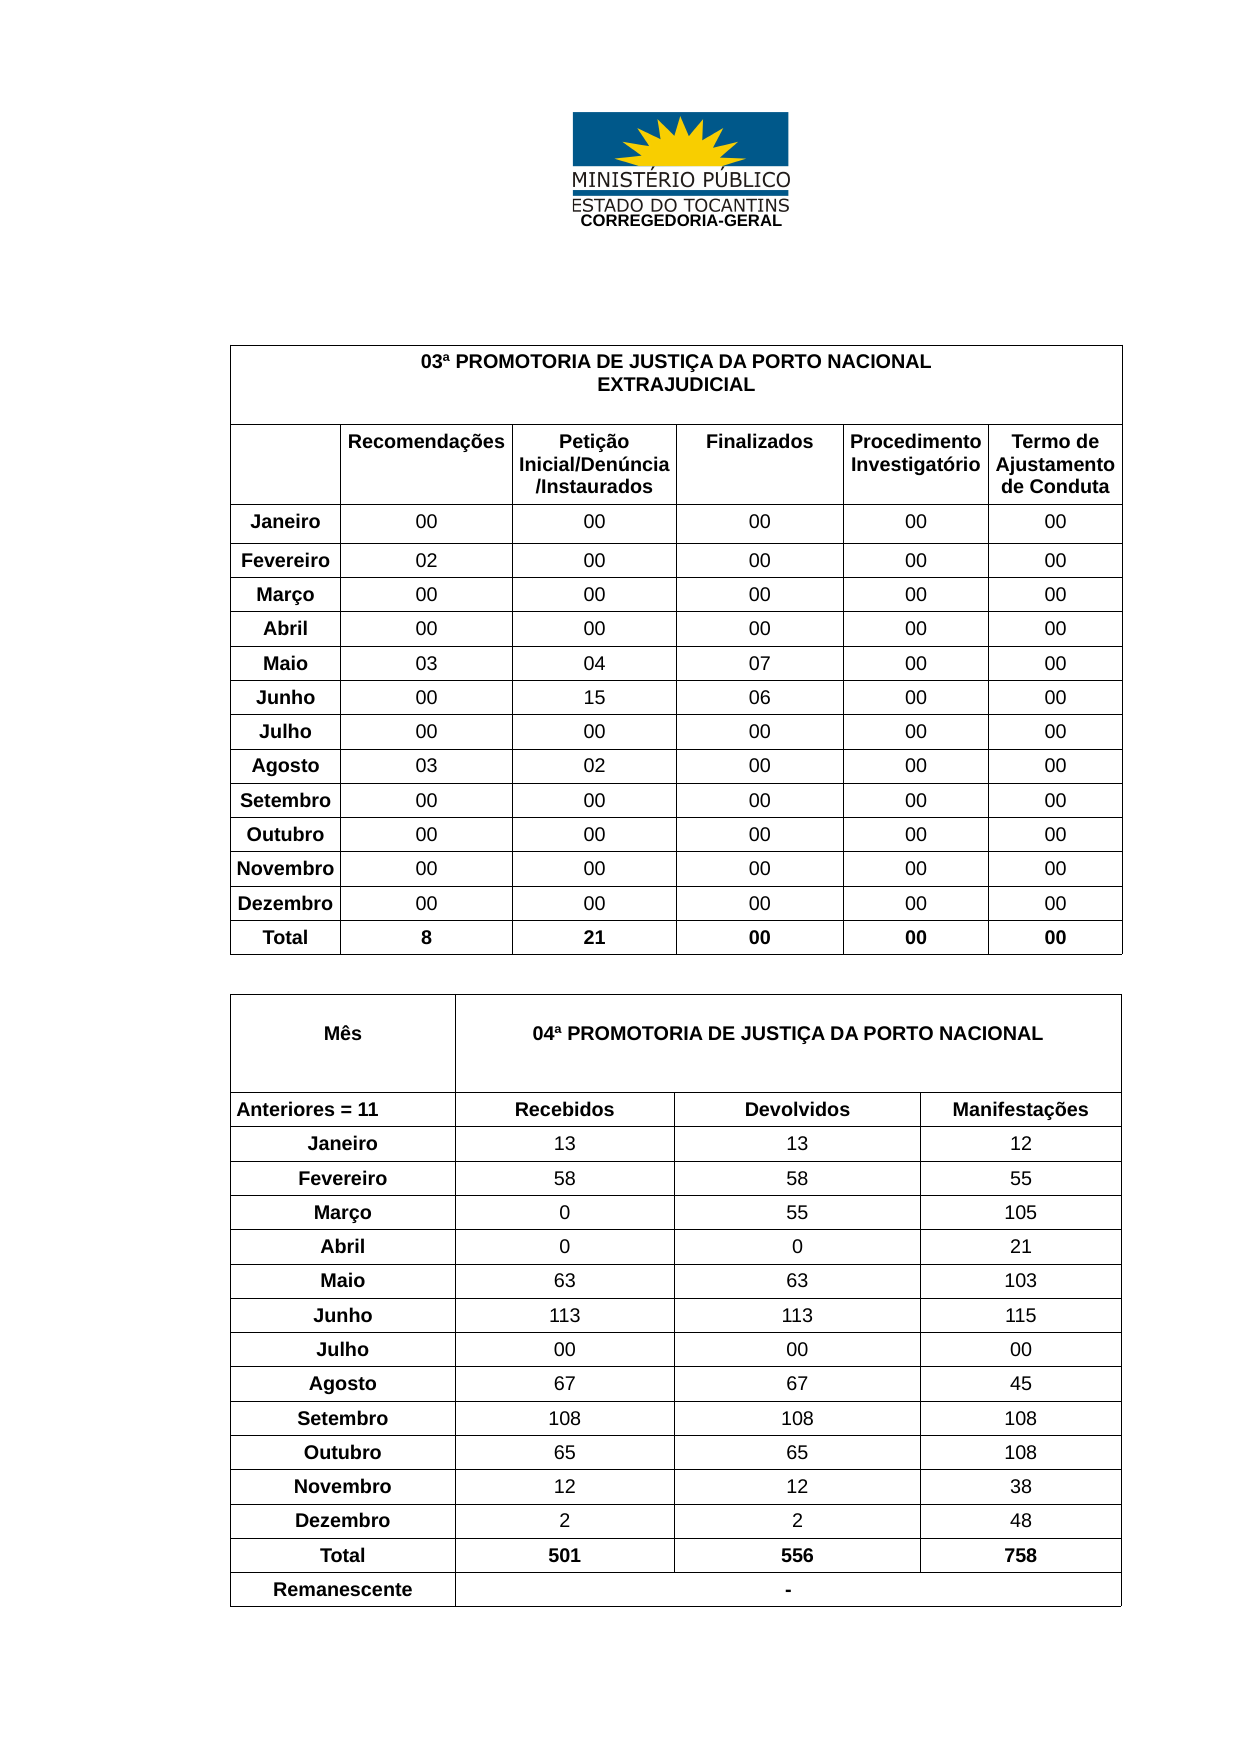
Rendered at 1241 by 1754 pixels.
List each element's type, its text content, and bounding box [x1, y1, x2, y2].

table_cell Manifestações [921, 1093, 1121, 1126]
table_cell 501 [456, 1539, 674, 1572]
table_cell 63 [675, 1265, 920, 1298]
table_cell 00 [844, 784, 988, 817]
table_cell Janeiro [231, 1127, 455, 1161]
table_cell Dezembro [231, 887, 340, 920]
table_cell 00 [677, 921, 843, 954]
table_cell 00 [844, 715, 988, 748]
table_cell 00 [844, 505, 988, 543]
table_cell Devolvidos [675, 1093, 920, 1126]
table_cell Março [231, 1196, 455, 1229]
table_cell 00 [677, 784, 843, 817]
table_cell 113 [456, 1299, 674, 1332]
table_cell Maio [231, 1265, 455, 1298]
table_cell 12 [921, 1127, 1121, 1161]
table_cell 00 [989, 505, 1122, 543]
table_cell 21 [921, 1230, 1121, 1263]
table_cell Termo de Ajustamento de Conduta [989, 425, 1122, 504]
table_cell 04 [513, 647, 676, 680]
table_cell 67 [456, 1367, 674, 1401]
table_cell 00 [844, 544, 988, 577]
table_cell 758 [921, 1539, 1121, 1572]
table_cell [231, 425, 340, 504]
table_cell 65 [456, 1436, 674, 1469]
table_cell 2 [675, 1505, 920, 1538]
table_cell 00 [844, 578, 988, 611]
table_cell 0 [456, 1196, 674, 1229]
table_cell 03 [341, 647, 512, 680]
table_cell 03 [341, 750, 512, 783]
table_cell 00 [921, 1333, 1121, 1366]
table_cell 00 [989, 715, 1122, 748]
table_cell 55 [921, 1162, 1121, 1195]
table_cell 00 [677, 750, 843, 783]
table_cell 06 [677, 681, 843, 714]
table_cell 00 [989, 647, 1122, 680]
table_cell Dezembro [231, 1505, 455, 1538]
table_cell 00 [513, 544, 676, 577]
table_header 04ª PROMOTORIA DE JUSTIÇA DA PORTO NACIONAL [456, 995, 1121, 1092]
table_cell 15 [513, 681, 676, 714]
table_cell 108 [675, 1402, 920, 1435]
table_cell 115 [921, 1299, 1121, 1332]
table_cell 00 [989, 750, 1122, 783]
table_cell 02 [513, 750, 676, 783]
table_cell 58 [675, 1162, 920, 1195]
table_cell 00 [677, 544, 843, 577]
table_cell Julho [231, 1333, 455, 1366]
table_cell 00 [677, 818, 843, 851]
table_cell Junho [231, 681, 340, 714]
table_cell 00 [341, 715, 512, 748]
table_cell Recebidos [456, 1093, 674, 1126]
table_cell Março [231, 578, 340, 611]
table_cell 00 [844, 612, 988, 646]
table_cell 48 [921, 1505, 1121, 1538]
table_cell 02 [341, 544, 512, 577]
table_cell 00 [677, 578, 843, 611]
table_cell Recomendações [341, 425, 512, 504]
table_cell 00 [989, 887, 1122, 920]
table_cell 13 [456, 1127, 674, 1161]
table_cell Agosto [231, 1367, 455, 1401]
table_cell 00 [989, 681, 1122, 714]
table_cell Outubro [231, 1436, 455, 1469]
table_cell 00 [341, 612, 512, 646]
table_cell 00 [513, 887, 676, 920]
table_cell Junho [231, 1299, 455, 1332]
table_cell 00 [513, 505, 676, 543]
table_cell 00 [341, 681, 512, 714]
picture [572, 112, 790, 212]
table_cell 0 [456, 1230, 674, 1263]
table_cell 00 [989, 852, 1122, 886]
table_cell Setembro [231, 784, 340, 817]
table_cell 0 [675, 1230, 920, 1263]
table_cell 00 [677, 887, 843, 920]
table_cell 00 [513, 852, 676, 886]
table_cell 21 [513, 921, 676, 954]
table_cell 108 [456, 1402, 674, 1435]
table_cell Abril [231, 1230, 455, 1263]
table_cell Abril [231, 612, 340, 646]
table_cell Finalizados [677, 425, 843, 504]
table_cell 00 [844, 750, 988, 783]
table_cell 8 [341, 921, 512, 954]
table_cell 2 [456, 1505, 674, 1538]
table_cell Fevereiro [231, 1162, 455, 1195]
table_cell 58 [456, 1162, 674, 1195]
table_cell Petição Inicial/Denúncia/Instaurados [513, 425, 676, 504]
table_cell 55 [675, 1196, 920, 1229]
table_cell 103 [921, 1265, 1121, 1298]
table_cell 00 [844, 681, 988, 714]
table_cell 00 [341, 852, 512, 886]
table_cell Remanescente [231, 1573, 455, 1606]
table_cell 00 [341, 784, 512, 817]
table_cell 00 [677, 612, 843, 646]
table_cell 00 [513, 715, 676, 748]
table_cell 00 [341, 818, 512, 851]
table_cell Janeiro [231, 505, 340, 543]
table_cell 108 [921, 1402, 1121, 1435]
table_cell 00 [677, 715, 843, 748]
table_cell 00 [989, 921, 1122, 954]
table_cell 00 [844, 852, 988, 886]
table_header Mês [231, 995, 455, 1092]
table_cell 00 [844, 818, 988, 851]
table_cell 00 [677, 852, 843, 886]
table_cell Novembro [231, 852, 340, 886]
table_cell 00 [341, 505, 512, 543]
table_cell 12 [456, 1470, 674, 1503]
table_cell 45 [921, 1367, 1121, 1401]
table_cell Anteriores = 11 [231, 1093, 455, 1126]
table_cell 13 [675, 1127, 920, 1161]
table_cell 00 [989, 818, 1122, 851]
table_cell 108 [921, 1436, 1121, 1469]
table_cell Total [231, 921, 340, 954]
table_cell Outubro [231, 818, 340, 851]
table_cell 67 [675, 1367, 920, 1401]
table_cell 00 [341, 578, 512, 611]
table_cell 00 [675, 1333, 920, 1366]
table_cell 00 [513, 612, 676, 646]
table_cell 00 [844, 647, 988, 680]
table_cell 65 [675, 1436, 920, 1469]
table_cell Julho [231, 715, 340, 748]
table_cell 00 [989, 612, 1122, 646]
table_cell 00 [989, 544, 1122, 577]
table_cell Procedimento Investigatório [844, 425, 988, 504]
table_cell Novembro [231, 1470, 455, 1503]
table_cell Total [231, 1539, 455, 1572]
table_cell 00 [844, 921, 988, 954]
table_cell 00 [513, 818, 676, 851]
table_cell 63 [456, 1265, 674, 1298]
table_cell 00 [677, 505, 843, 543]
table_cell 00 [341, 887, 512, 920]
table_cell 00 [513, 784, 676, 817]
table_cell 00 [989, 578, 1122, 611]
table_cell 00 [844, 887, 988, 920]
table_cell Maio [231, 647, 340, 680]
table_header 03ª PROMOTORIA DE JUSTIÇA DA PORTO NACIONAL EXTRAJUDICIAL [231, 346, 1122, 424]
table_cell 113 [675, 1299, 920, 1332]
table_cell 00 [989, 784, 1122, 817]
table_cell Agosto [231, 750, 340, 783]
table_cell 556 [675, 1539, 920, 1572]
table_cell Fevereiro [231, 544, 340, 577]
table_cell 12 [675, 1470, 920, 1503]
table_cell 00 [456, 1333, 674, 1366]
table_cell 38 [921, 1470, 1121, 1503]
table_cell - [456, 1573, 1121, 1606]
table_cell Setembro [231, 1402, 455, 1435]
table_cell 07 [677, 647, 843, 680]
table_cell 105 [921, 1196, 1121, 1229]
table_cell 00 [513, 578, 676, 611]
